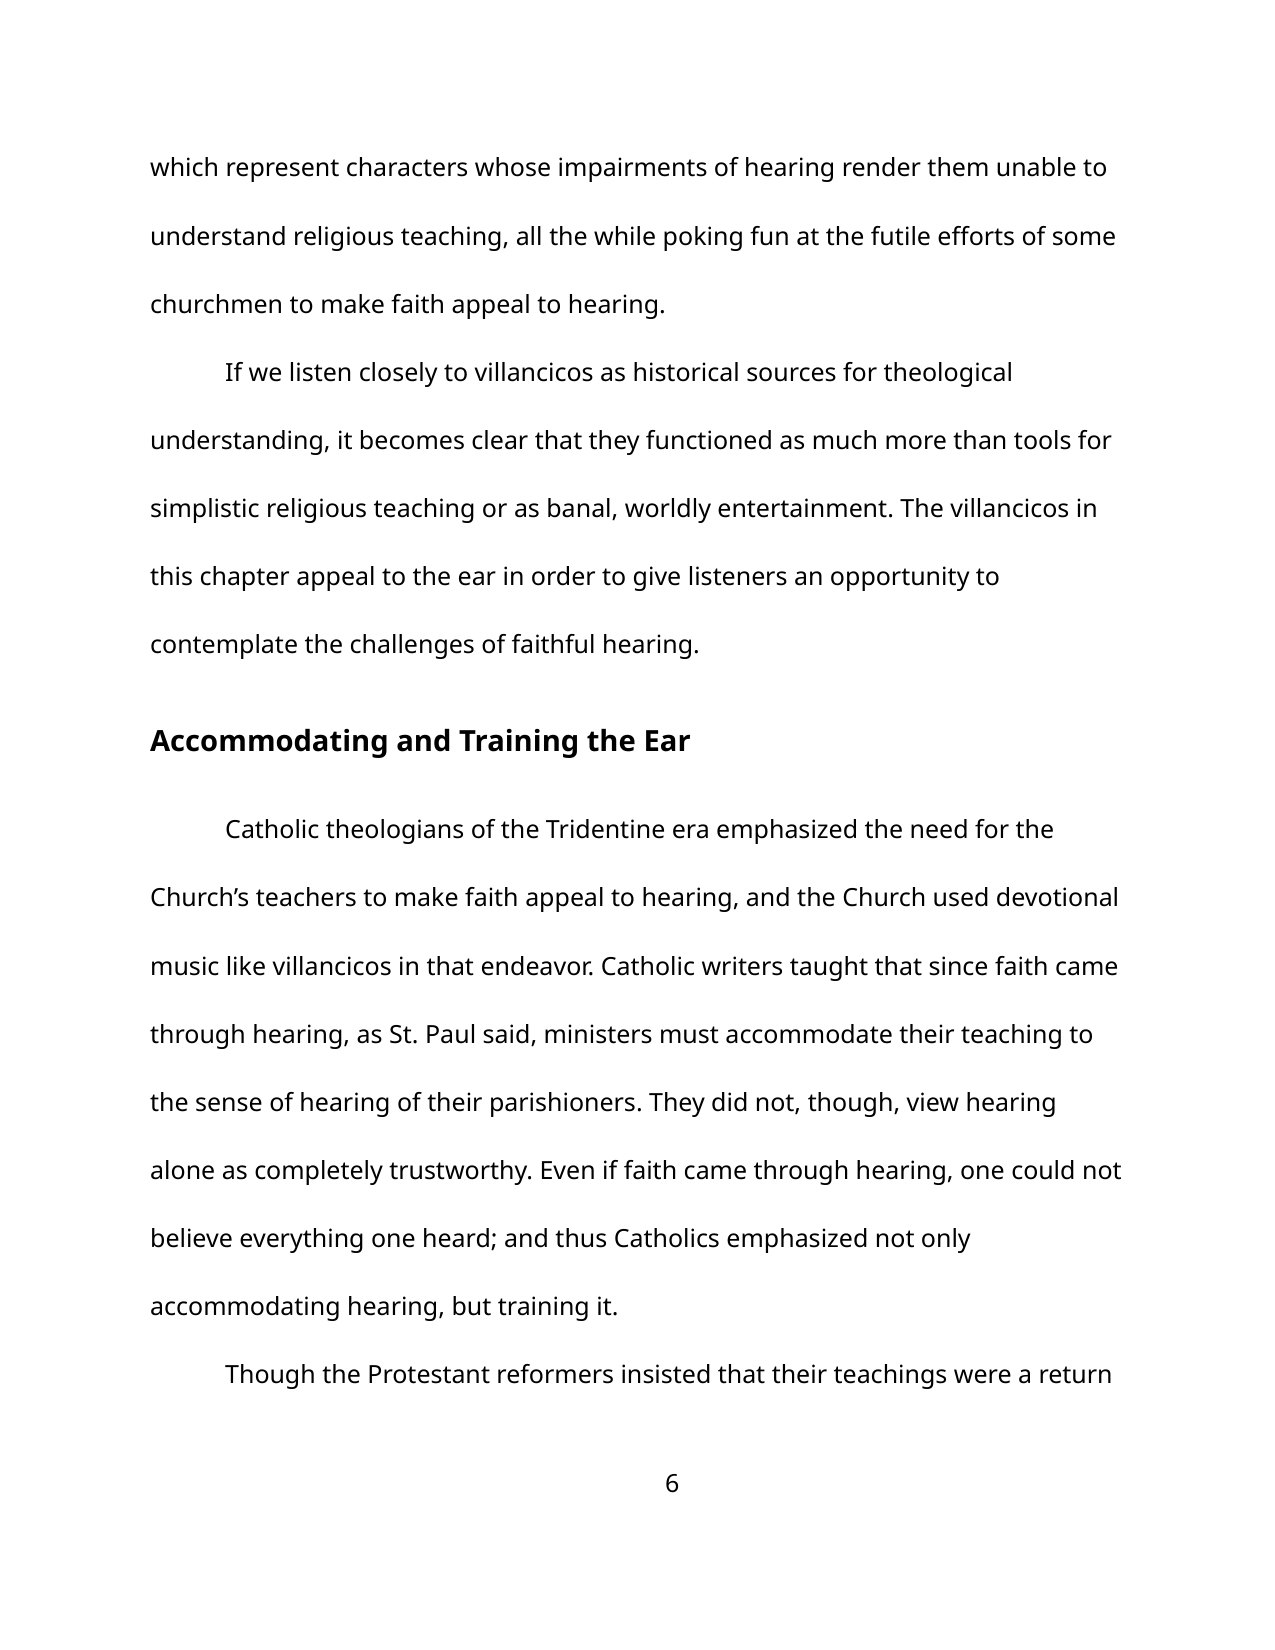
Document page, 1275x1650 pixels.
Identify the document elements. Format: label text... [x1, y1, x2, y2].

text which represent characters whose impairments of hearing render them unable to understand religious teaching, all the while poking fun at the futile efforts of some churchmen to make faith appeal to hearing. [150, 150, 1125, 320]
text Though the Protestant reformers insisted that their teachings were a return [150, 1357, 1125, 1391]
text Catholic theologians of the Tridentine era emphasized the need for the Church’s teachers to make faith appeal to hearing, and the Church used devotional music like villancicos in that endeavor. Catholic writers taught that since faith came through hearing, as St. Paul said, ministers must accommodate their teaching to the sense of hearing of their parishioners. They did not, though, view hearing alone as completely trustworthy. Even if faith came through hearing, one could not believe everything one heard; and thus Catholics emphasized not only accommodating hearing, but training it. [150, 812, 1125, 1323]
subtitle Accommodating and Training the Ear [150, 720, 1125, 760]
text If we listen closely to villancicos as historical sources for theological understanding, it becomes clear that they functioned as much more than tools for simplistic religious teaching or as banal, worldly entertainment. The villancicos in this chapter appeal to the ear in order to give listeners an opportunity to contemplate the challenges of faithful hearing. [150, 354, 1125, 661]
